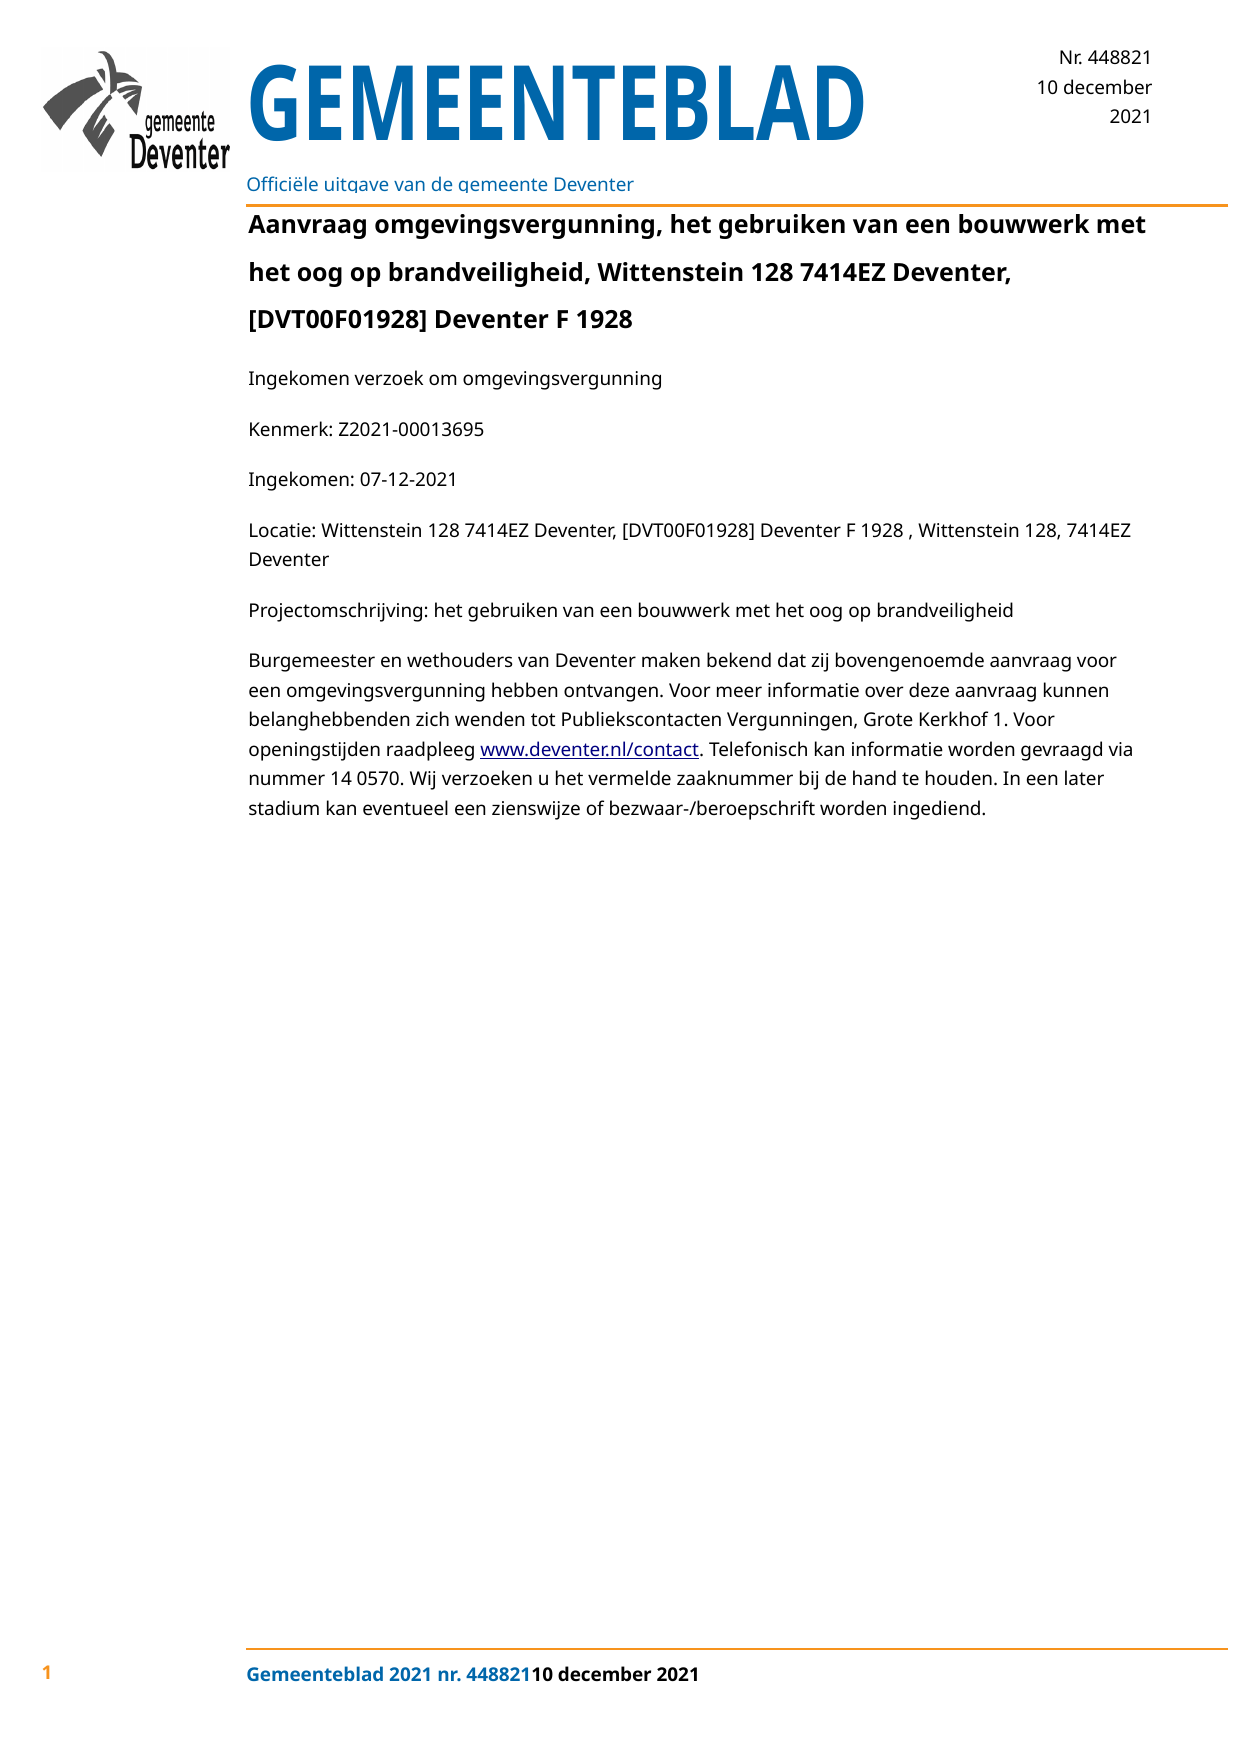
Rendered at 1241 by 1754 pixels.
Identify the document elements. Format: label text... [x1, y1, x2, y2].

text Projectomschrijving: het gebruiken van een bouwwerk met het oog op brandveiligheid [248, 597, 1152, 622]
text Aanvraag omgevingsvergunning, het gebruiken van een bouwwerk met het oog op brandveiligheid, Wittenstein 128 7414EZ Deventer, [DVT00F01928] Deventer F 1928 [248, 207, 1152, 336]
text Ingekomen verzoek om omgevingsvergunning [248, 366, 1152, 391]
picture [41, 47, 231, 172]
text Locatie: Wittenstein 128 7414EZ Deventer, [DVT00F01928] Deventer F 1928 , Wittenstein 128, 7414EZ Deventer [248, 517, 1152, 572]
text Ingekomen: 07-12-2021 [248, 466, 1152, 492]
text Burgemeester en wethouders van Deventer maken bekend dat zij bovengenoemde aanvraag voor een omgevingsvergunning hebben ontvangen. Voor meer informatie over deze aanvraag kunnen belanghebbenden zich wenden tot Publiekscontacten Vergunningen, Grote Kerkhof 1. Voor openingstijden raadpleeg www.deventer.nl/contact. Telefonisch kan informatie worden gevraagd via nummer 14 0570. Wij verzoeken u het vermelde zaaknummer bij de hand te houden. In een later stadium kan eventueel een zienswijze of bezwaar-/beroepschrift worden ingediend. [248, 647, 1152, 821]
text Kenmerk: Z2021-00013695 [248, 416, 1152, 442]
